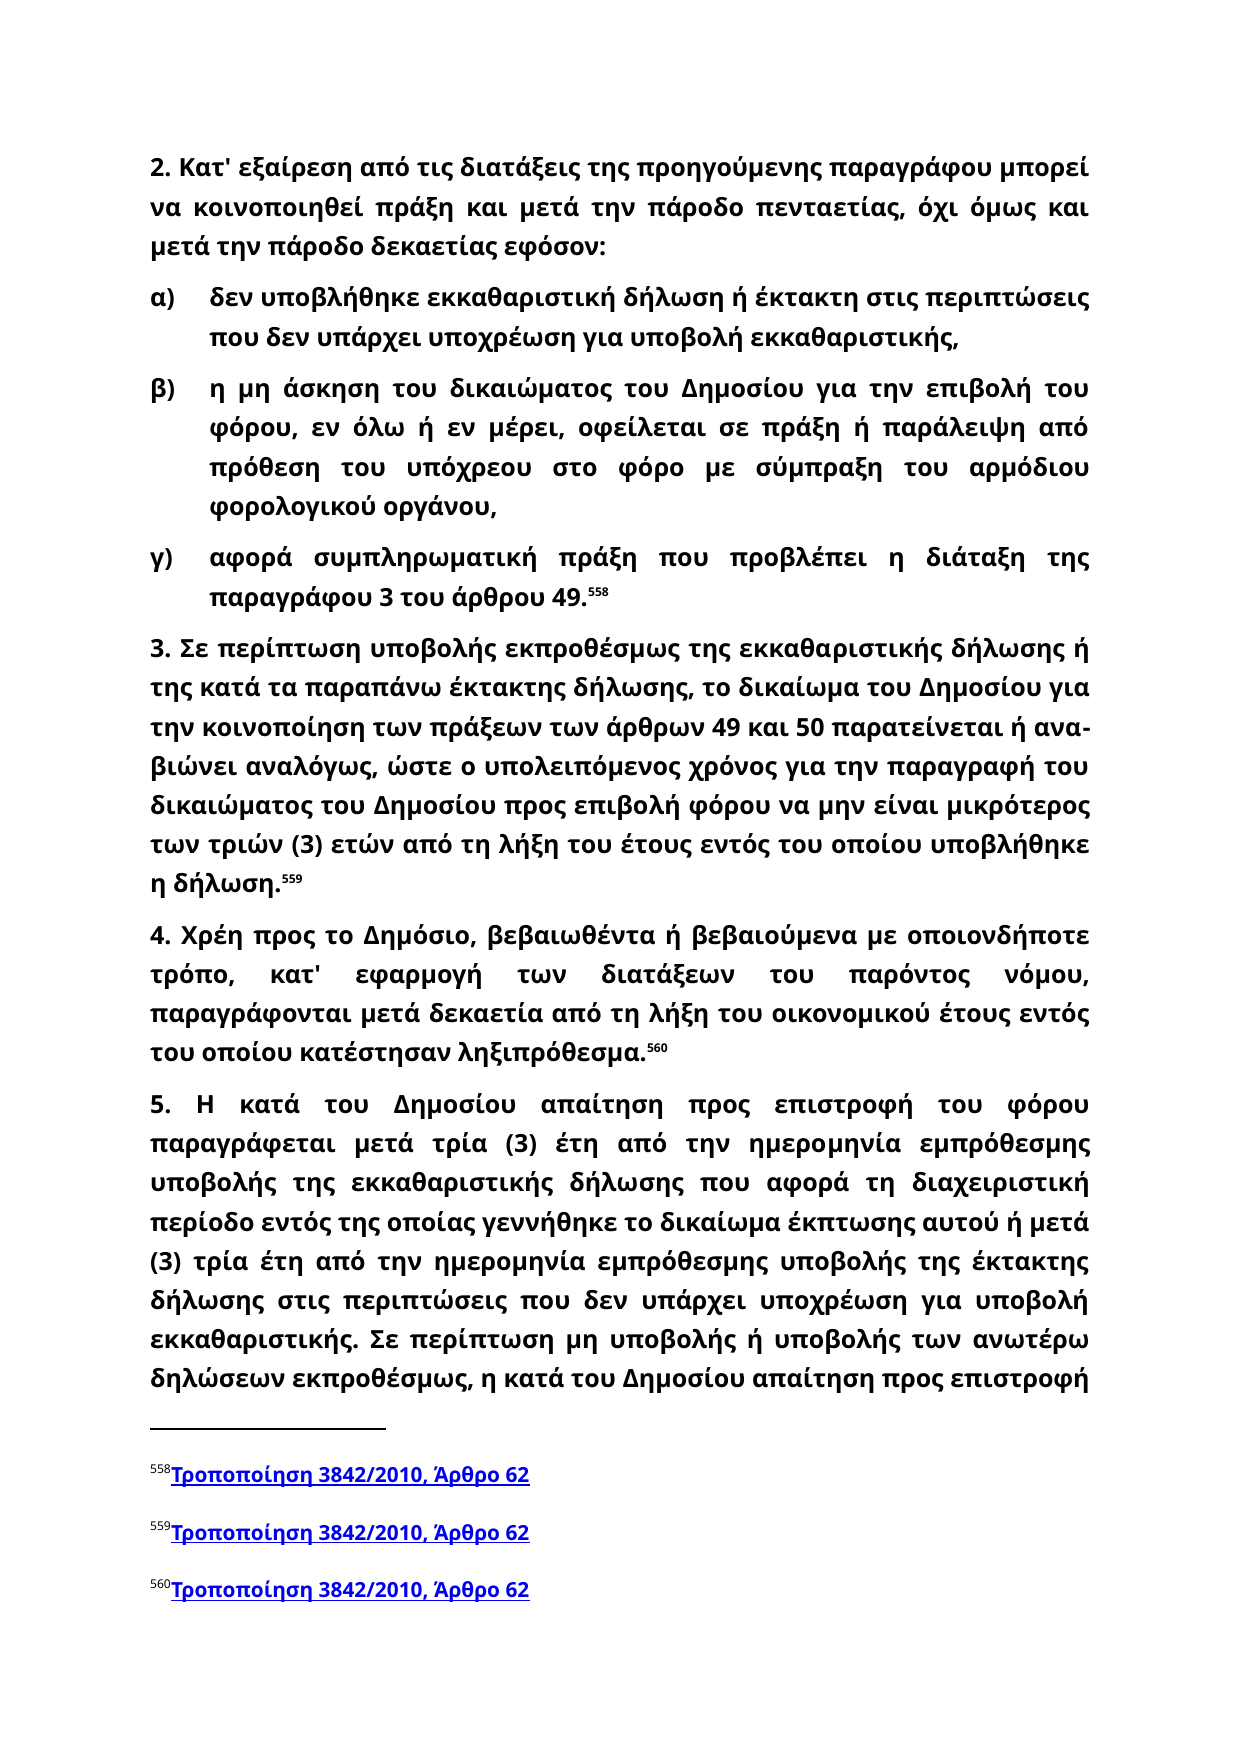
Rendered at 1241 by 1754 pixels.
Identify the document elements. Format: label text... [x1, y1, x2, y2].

list β) η μη άσκηση του δικαιώματος του Δημοσίου για την επιβολή του φόρου, εν όλω ή εν μέρει, οφείλεται σε πράξη ή παράλειψη από πρόθεση του υπόχρεου στο φό­ρο με σύμπραξη του αρμόδιου φορολογικού οργάνου, [150, 371, 1090, 522]
text Τροποποίηση 3842/2010, Άρθρο 62 [150, 1576, 1090, 1604]
text 5. Η κατά του Δημοσίου απαίτηση προς επιστροφή του φόρου παραγράφεται μετά τρία (3) έτη από την ημερο­μηνία εμπρόθεσμης υποβολής της εκκαθαριστικής δήλω­σης που αφορά τη διαχειριστική περίοδο εντός της οποί­ας γεννήθηκε το δικαίωμα έκπτωσης αυτού ή μετά (3) τρία έτη από την ημερομηνία εμπρόθεσμης υποβολής της έκτακτης δήλωσης στις περιπτώσεις που δεν υπάρχει υποχρέωση για υποβολή εκκαθαριστικής. Σε περί­πτωση μη υποβολής ή υποβολής των ανωτέρω δηλώσεων εκπροθέσμως, η κατά του Δημοσίου απαίτηση προς επιστροφή [150, 1087, 1090, 1395]
text 2. Κατ' εξαίρεση από τις διατάξεις της προηγούμενης παραγράφου μπορεί να κοινοποιηθεί πράξη και μετά την πάροδο πενταετίας, όχι όμως και μετά την πάροδο δεκα­ετίας εφόσον: [150, 150, 1090, 262]
text 3. Σε περίπτωση υποβολής εκπροθέσμως της εκκαθα­ριστικής δήλωσης ή της κατά τα παραπάνω έκτακτης δή­λωσης, το δικαίωμα του Δημοσίου για την κοινοποίηση των πράξεων των άρθρων 49 και 50 παρατείνεται ή ανα­βιώνει αναλόγως, ώστε ο υπολειπόμενος χρόνος για την παραγραφή του δικαιώματος του Δημοσίου προς επιβο­λή φόρου να μην είναι μικρότερος των τριών (3) ετών α­πό τη λήξη του έτους εντός του οποίου υποβλήθηκε η δήλωση. [150, 631, 1090, 900]
text Τροποποίηση 3842/2010, Άρθρο 62 [150, 1460, 1090, 1489]
list α) δεν υποβλήθηκε εκκαθαριστική δήλωση ή έκτακτη στις περιπτώσεις που δεν υπάρχει υποχρέωση για υπο­βολή εκκαθαριστικής, [150, 280, 1090, 353]
text 4. Χρέη προς το Δημόσιο, βεβαιωθέντα ή βεβαιούμενα με οποιονδήποτε τρόπο, κατ' εφαρμογή των διατάξεων του παρόντος νόμου, παραγράφονται μετά δεκαετία από τη λήξη του οικονομικού έτους εντός του οποίου κατέ­στησαν ληξιπρόθεσμα. [150, 917, 1090, 1069]
text Τροποποίηση 3842/2010, Άρθρο 62 [150, 1518, 1090, 1546]
list γ) αφορά συμπληρωματική πράξη που προβλέπει η διάταξη της παραγράφου 3 του άρθρου 49. [150, 540, 1090, 613]
